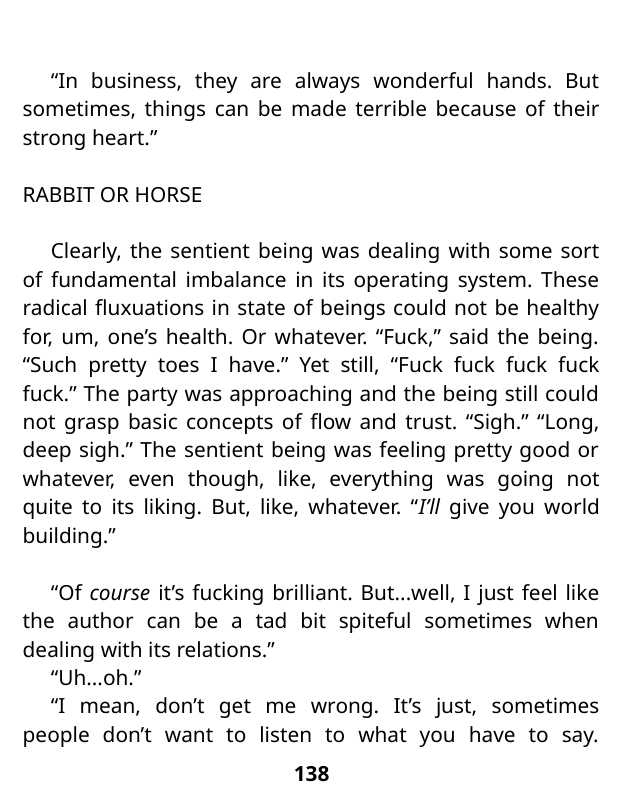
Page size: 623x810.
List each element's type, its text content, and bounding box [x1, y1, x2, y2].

text “I mean, don’t get me wrong. It’s just, sometimes people don’t want to listen to what you have to say. [22, 692, 600, 748]
text “In business, they are always wonderful hands. But sometimes, things can be made terrible because of their strong heart.” [22, 66, 600, 151]
text Clearly, the sentient being was dealing with some sort of fundamental imbalance in its operating system. These radical fluxuations in state of beings could not be healthy for, um, one’s health. Or whatever. “Fuck,” said the being. “Such pretty toes I have.” Yet still, “Fuck fuck fuck fuck fuck.” The party was approaching and the being still could not grasp basic concepts of flow and trust. “Sigh.” “Long, deep sigh.” The sentient being was feeling pretty good or whatever, even though, like, everything was going not quite to its liking. But, like, whatever. “I’ll give you world building.” [22, 237, 600, 549]
text “Uh...oh.” [22, 663, 600, 692]
text “Of course it’s fucking brilliant. But...well, I just feel like the author can be a tad bit spiteful sometimes when dealing with its relations.” [22, 578, 600, 663]
text RABBIT OR HORSE [22, 180, 600, 208]
